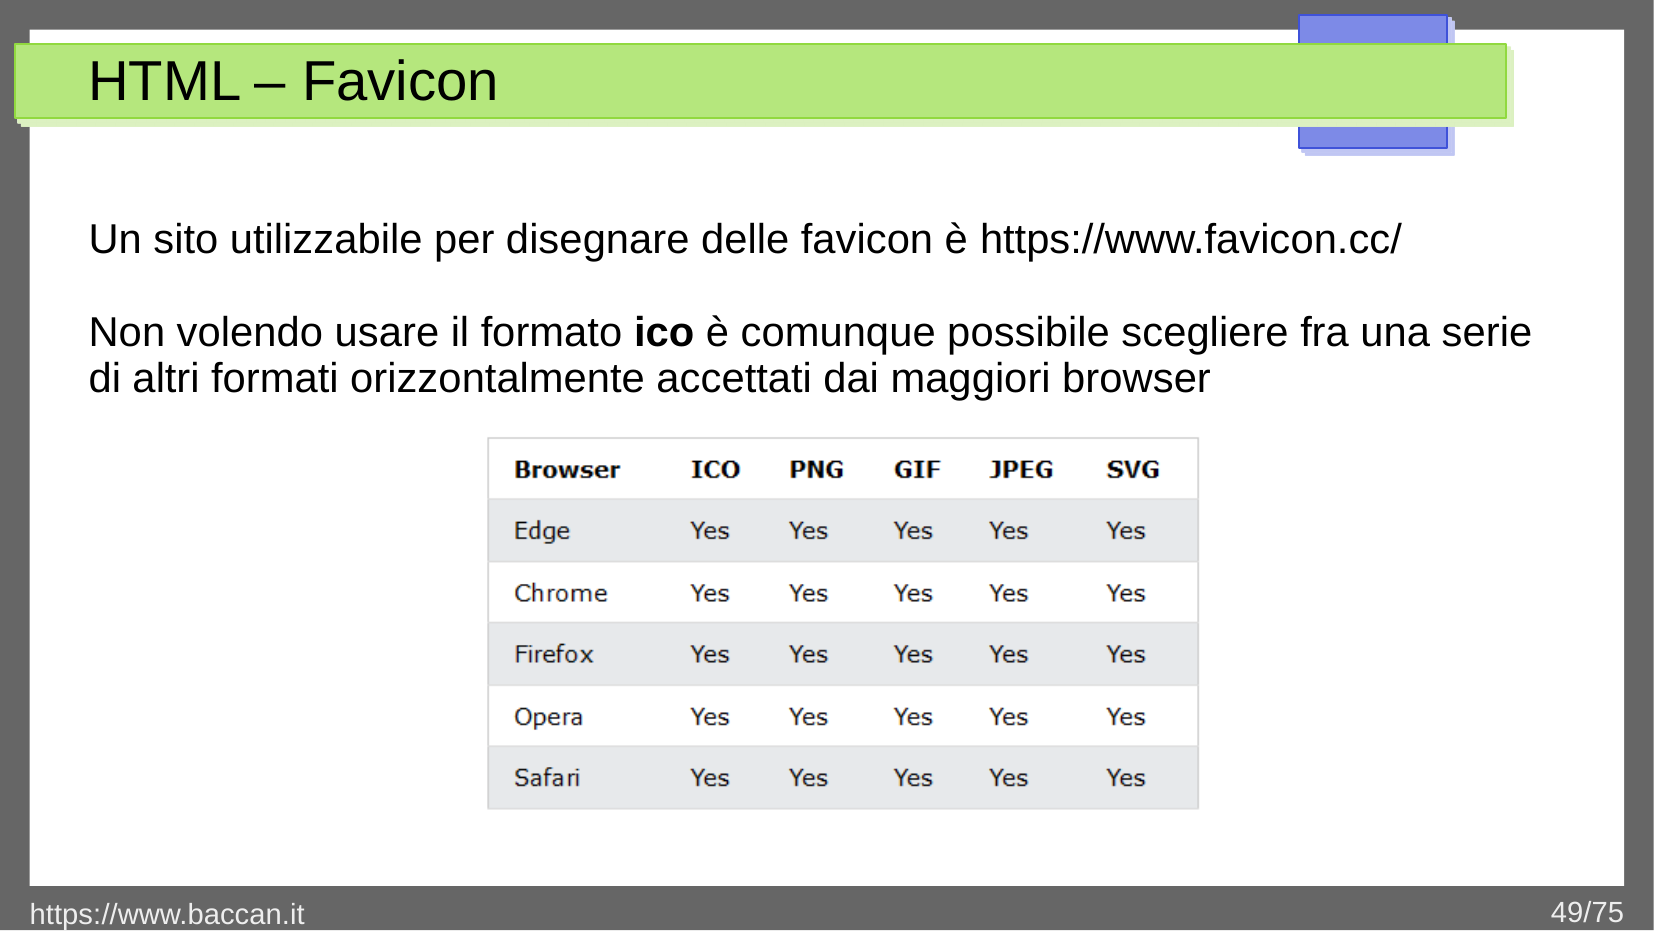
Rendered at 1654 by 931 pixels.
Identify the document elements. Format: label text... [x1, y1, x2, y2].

title HTML – Favicon [88, 44, 1506, 119]
picture [472, 425, 1218, 827]
text_box Un sito utilizzabile per disegnare delle favicon è https://www.favicon.cc/ Non volendo usare il formato ico è comunque possibile scegliere fra una serie di altri formati orizzontalmente accettati dai maggiori browser [88, 169, 1565, 820]
